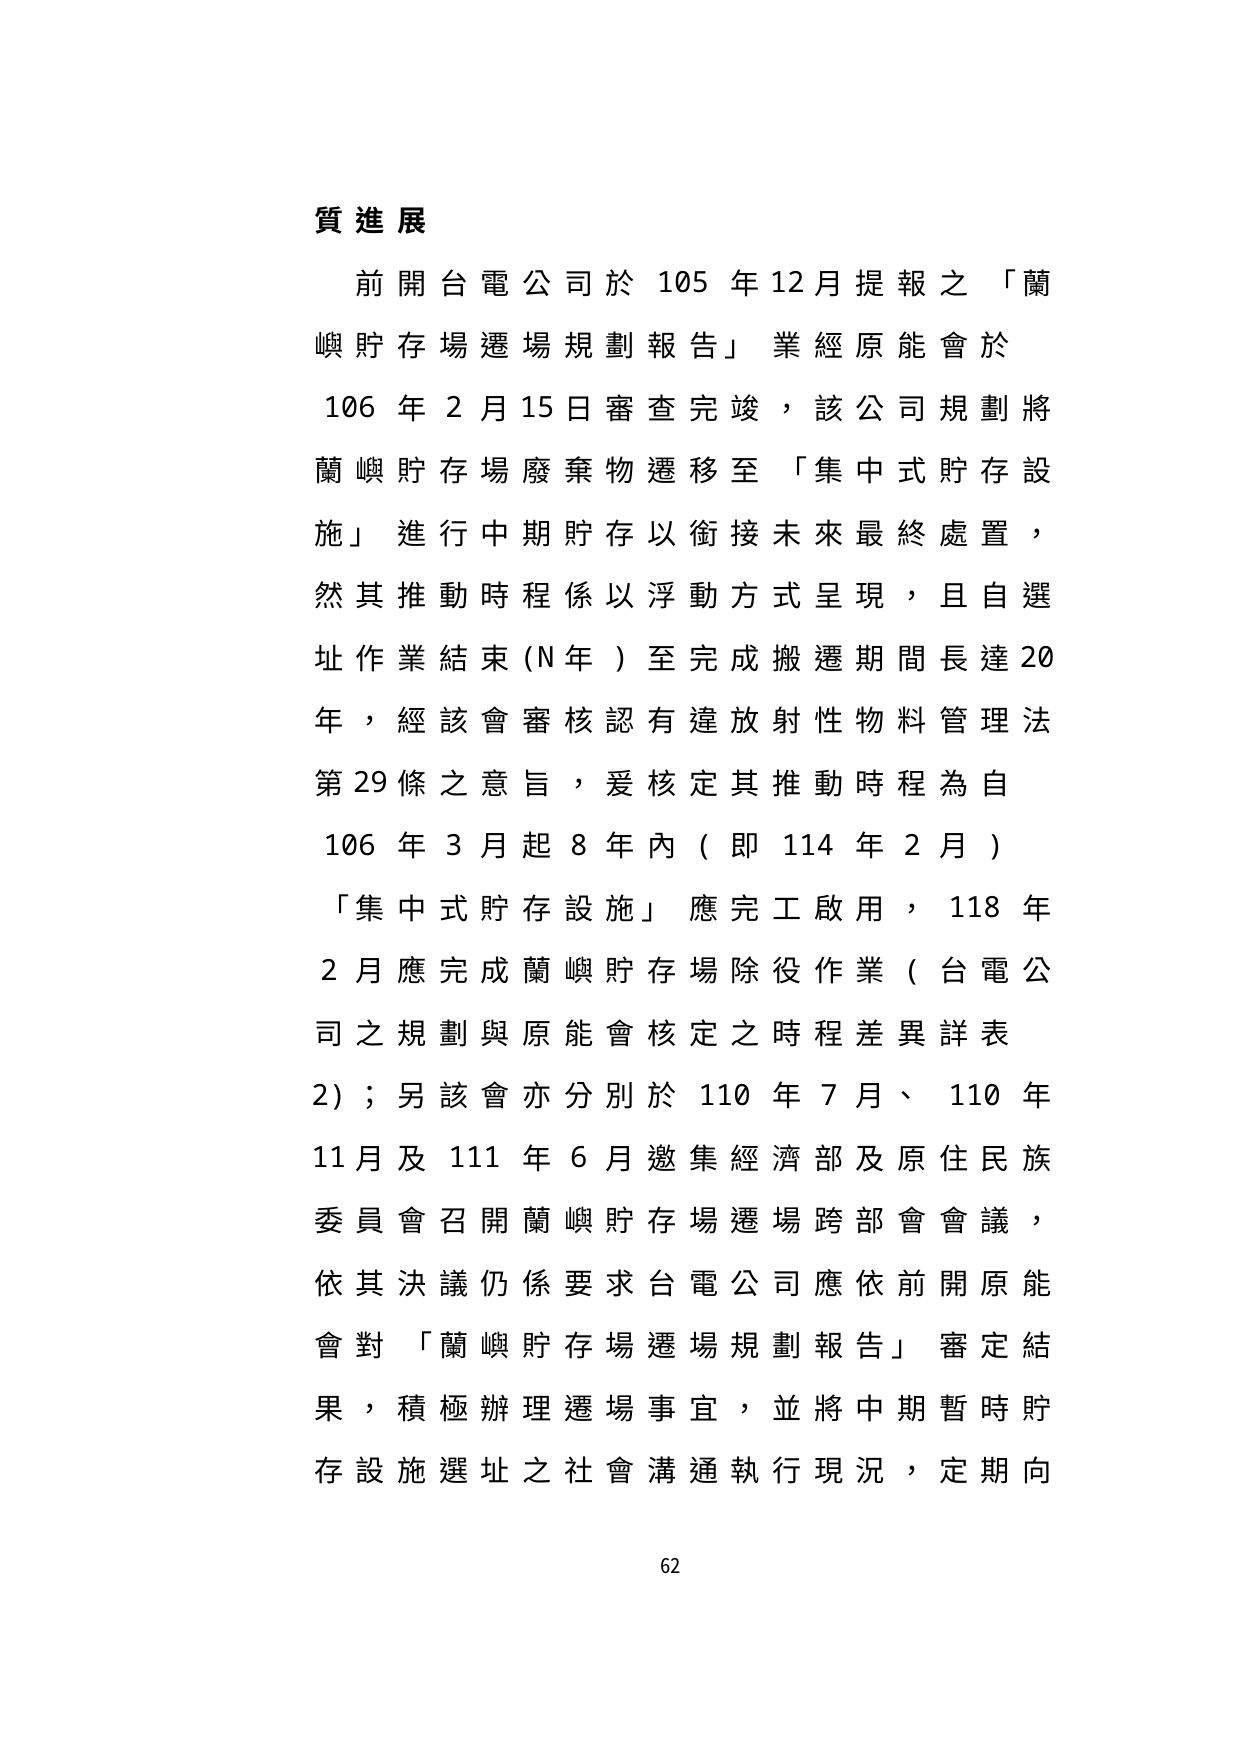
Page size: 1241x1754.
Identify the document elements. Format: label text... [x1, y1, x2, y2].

text 前開台電公司於105年12月提報之「蘭嶼貯存場遷場規劃報告」業經原能會於106年2月15日審查完竣，該公司規劃將蘭嶼貯存場廢棄物遷移至「集中式貯存設施」進行中期貯存以銜接未來最終處置，然其推動時程係以浮動方式呈現，且自選址作業結束(N年)至完成搬遷期間長達20年，經該會審核認有違放射性物料管理法第29條之意旨，爰核定其推動時程為自106年3月起8年內(即114年2月)「集中式貯存設施」應完工啟用，118年2月應完成蘭嶼貯存場除役作業(台電公司之規劃與原能會核定之時程差異詳表2)；另該會亦分別於110年7月、110年11月及111年6月邀集經濟部及原住民族委員會召開蘭嶼貯存場遷場跨部會會議，依其決議仍係要求台電公司應依前開原能會對「蘭嶼貯存場遷場規劃報告」審定結果，積極辦理遷場事宜，並將中期暫時貯存設施選址之社會溝通執行現況，定期向 [271, 240, 1058, 1490]
text 質進展 [242, 177, 1058, 240]
